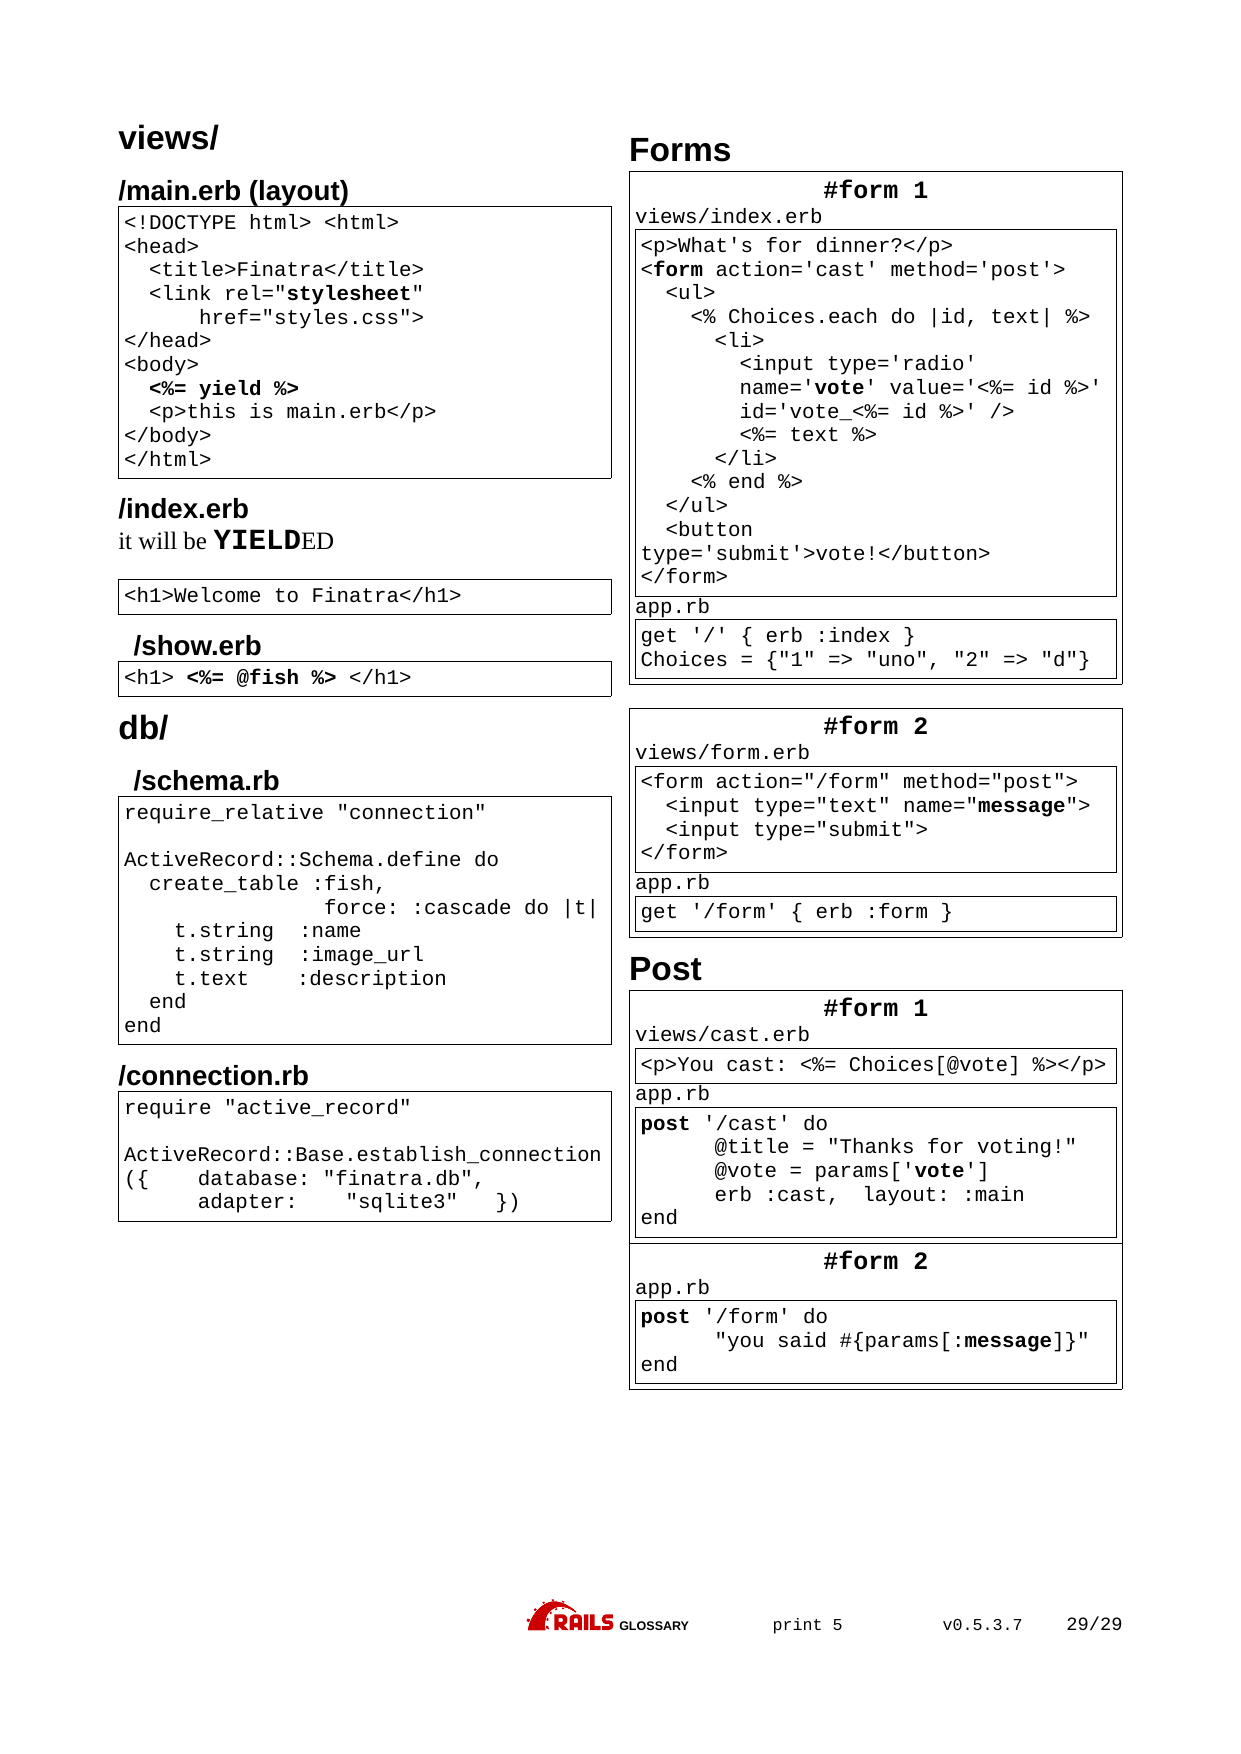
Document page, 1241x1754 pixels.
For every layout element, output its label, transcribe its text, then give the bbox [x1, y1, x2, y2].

subtitle Forms [629, 130, 1122, 168]
subtitle views/ [118, 118, 611, 157]
subtitle /main.erb (layout) [118, 174, 611, 206]
table_header #form 1 views/index.erb app.rb [630, 172, 1122, 684]
table_header post '/form' do "you said #{params[:message]}" end [636, 1301, 1116, 1383]
subtitle /connection.rb [118, 1059, 611, 1091]
subtitle /show.erb [118, 629, 611, 661]
table_header <form action="/form" method="post"> <input type="text" name="message"> <input type="submit"> </form> [636, 767, 1116, 872]
table_header get '/' { erb :index } Choices = {"1" => "uno", "2" => "d"} [636, 620, 1116, 678]
table_header #form 1 views/cast.erb app.rb [630, 991, 1122, 1243]
text it will be YIELDED [118, 525, 611, 558]
table_header get '/form' { erb :form } [636, 897, 1116, 931]
subtitle Post [629, 948, 1122, 987]
subtitle /index.erb [118, 493, 611, 525]
table_header <h1>Welcome to Finatra</h1> [119, 580, 611, 614]
table_header post '/cast' do @title = "Thanks for voting!" @vote = params['vote'] erb :cast, layout: :main end [636, 1108, 1116, 1237]
table_header <h1> <%= @fish %> </h1> [119, 662, 611, 696]
table_header <p>What's for dinner?</p> <form action='cast' method='post'> <ul> <% Choices.each do |id, text| %> <li> <input type='radio' name='vote' value='<%= id %>' id='vote_<%= id %>' /> <%= text %> </li> <% end %> </ul> <button type='submit'>vote!</button> </form> [636, 230, 1116, 596]
table_header require_relative "connection" ActiveRecord::Schema.define do create_table :fish, force: :cascade do |t| t.string :name t.string :image_url t.text :description end end [119, 797, 611, 1044]
table_cell #form 2 app.rb [630, 1244, 1122, 1389]
table_header #form 2 views/form.erb app.rb [630, 709, 1122, 937]
table_header <!DOCTYPE html> <html> <head> <title>Finatra</title> <link rel="stylesheet" href="styles.css"> </head> <body> <%= yield %> <p>this is main.erb</p> </body> </html> [119, 207, 611, 478]
subtitle /schema.rb [118, 764, 611, 796]
subtitle db/ [118, 708, 611, 747]
table_header <p>You cast: <%= Choices[@vote] %></p> [636, 1049, 1116, 1083]
table_header require "active_record" ActiveRecord::Base.establish_connection({ database: "finatra.db", adapter: "sqlite3" }) [119, 1092, 611, 1221]
